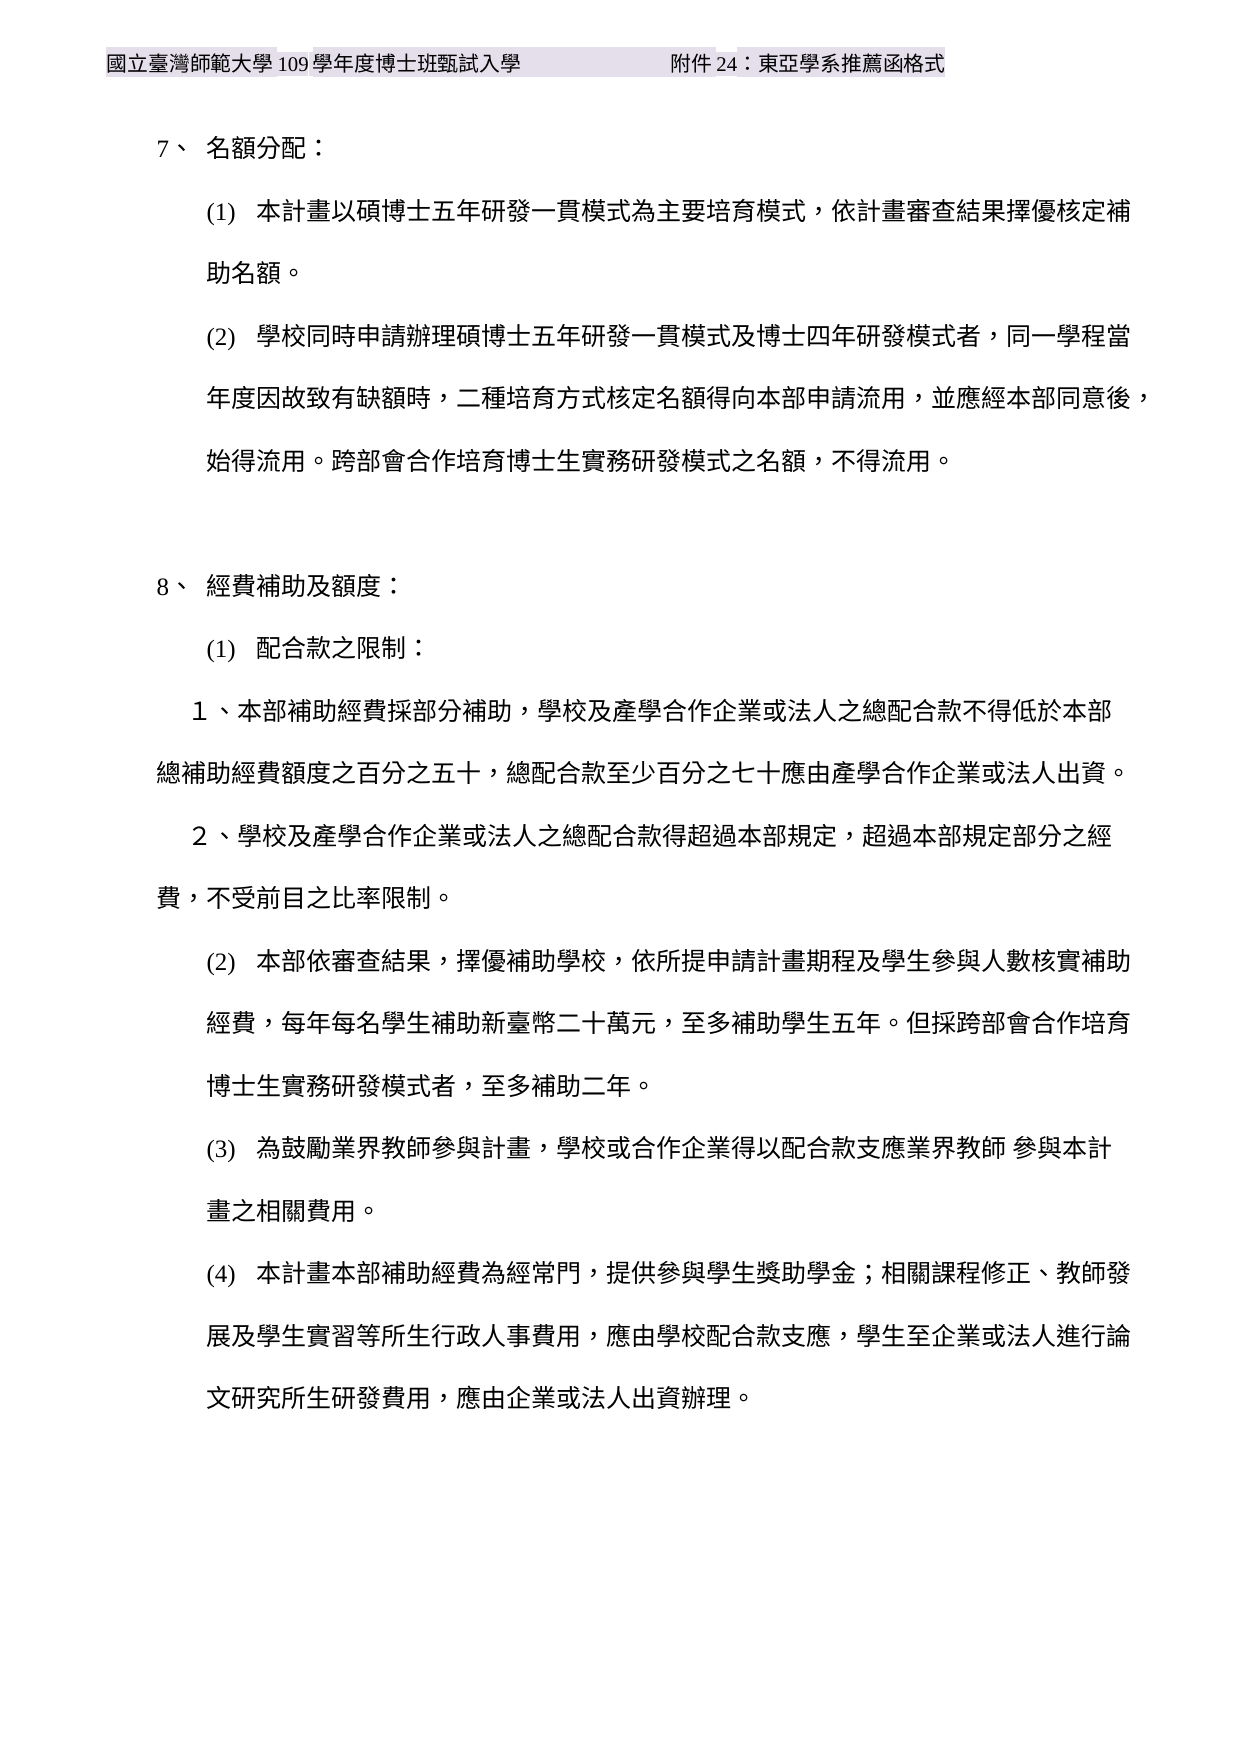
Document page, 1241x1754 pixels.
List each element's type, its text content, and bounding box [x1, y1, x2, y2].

list 經費補助及額度： [156, 542, 1134, 605]
text １、本部補助經費採部分補助，學校及產學合作企業或法人之總配合款不得低於本部總補助經費額度之百分之五十，總配合款至少百分之七十應由產學合作企業或法人出資。 [156, 667, 1134, 792]
list 本計畫以碩博士五年研發一貫模式為主要培育模式，依計畫審查結果擇優核定補助名額。 [206, 167, 1134, 292]
list 名額分配： [156, 105, 1134, 167]
text ２、學校及產學合作企業或法人之總配合款得超過本部規定，超過本部規定部分之經費，不受前目之比率限制。 [156, 792, 1134, 917]
list 為鼓勵業界教師參與計畫，學校或合作企業得以配合款支應業界教師 參與本計畫之相關費用。 [206, 1105, 1134, 1230]
list 學校同時申請辦理碩博士五年研發一貫模式及博士四年研發模式者，同一學程當年度因故致有缺額時，二種培育方式核定名額得向本部申請流用，並應經本部同意後，始得流用。跨部會合作培育博士生實務研發模式之名額，不得流用。 [206, 292, 1134, 480]
list 本部依審查結果，擇優補助學校，依所提申請計畫期程及學生參與人數核實補助經費，每年每名學生補助新臺幣二十萬元，至多補助學生五年。但採跨部會合作培育博士生實務研發模式者，至多補助二年。 [206, 917, 1134, 1105]
list 配合款之限制： [206, 605, 1134, 667]
list 本計畫本部補助經費為經常門，提供參與學生獎助學金；相關課程修正、教師發展及學生實習等所生行政人事費用，應由學校配合款支應，學生至企業或法人進行論文研究所生研發費用，應由企業或法人出資辦理。 [206, 1230, 1134, 1417]
